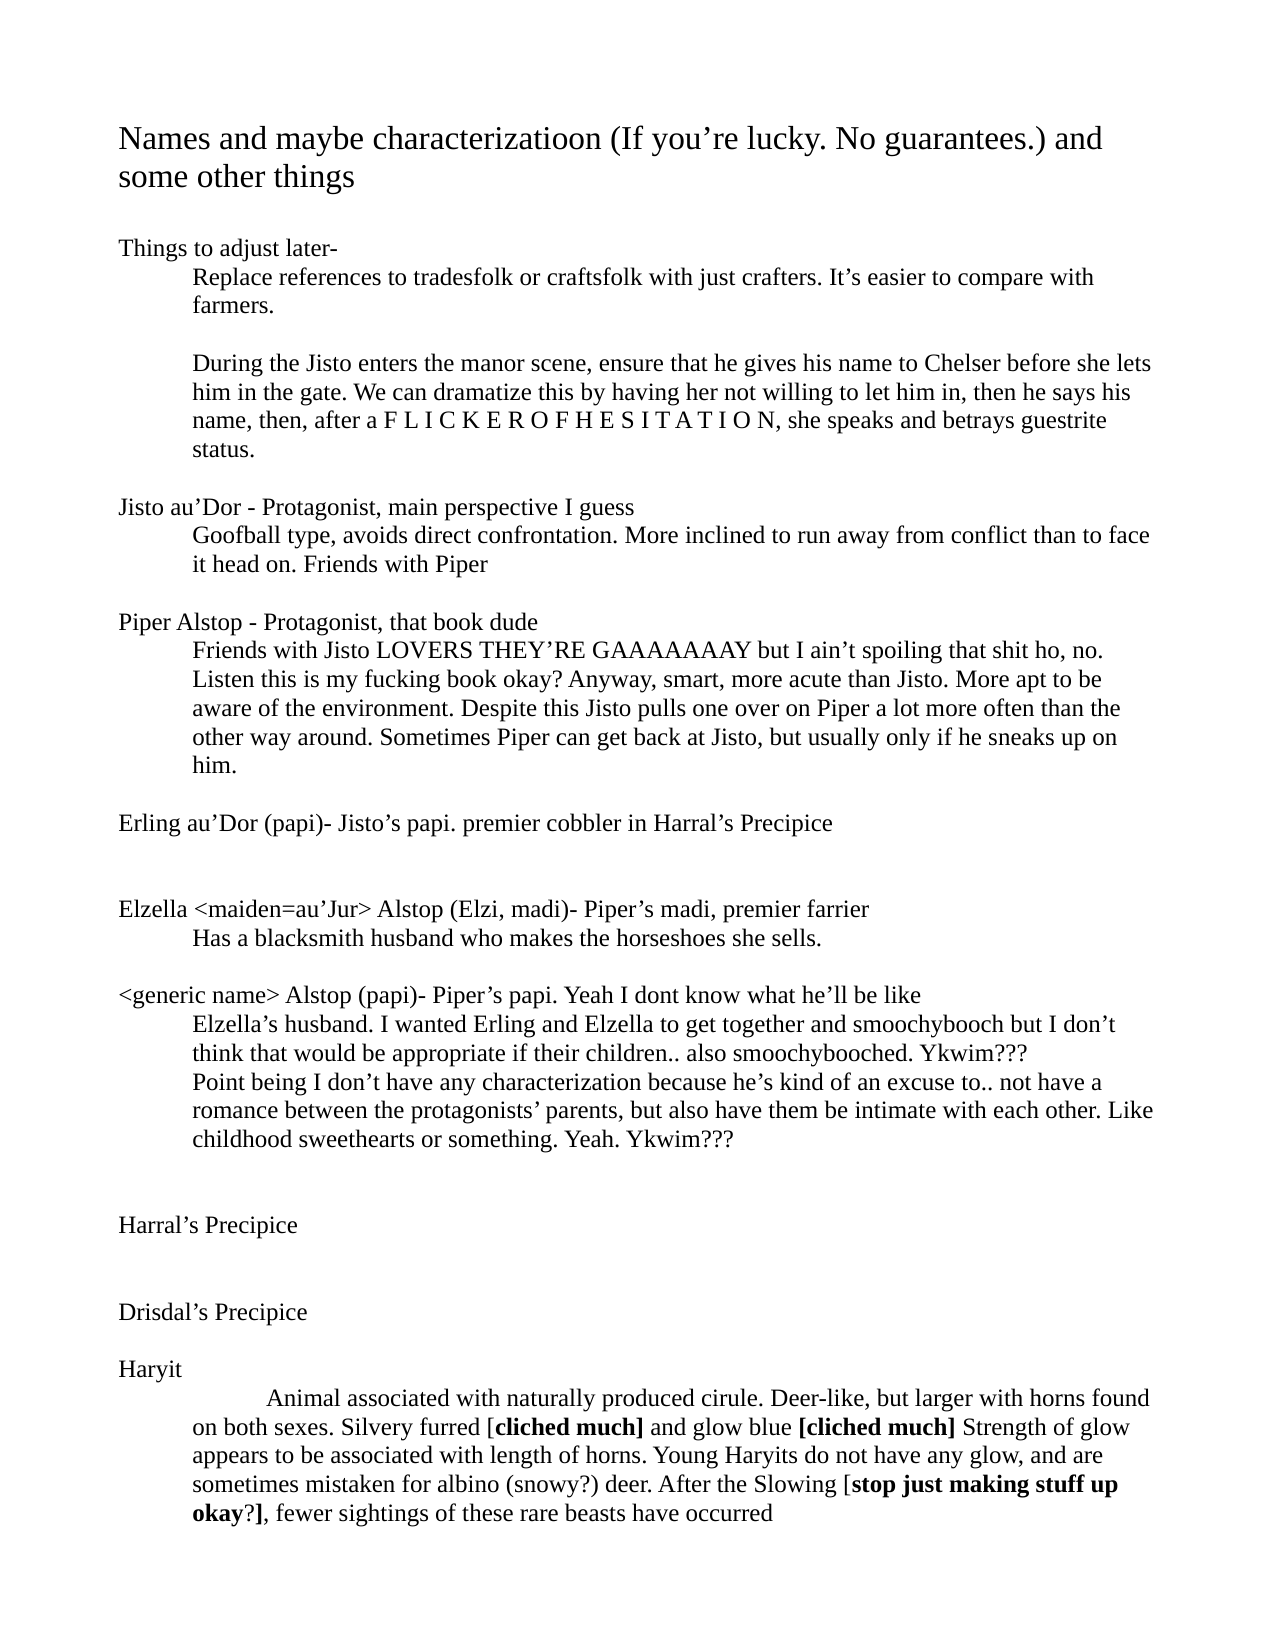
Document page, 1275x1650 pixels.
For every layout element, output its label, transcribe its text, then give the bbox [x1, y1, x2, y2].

text Names and maybe characterizatioon (If you’re lucky. No guarantees.) and some other things [118, 118, 1157, 195]
text Animal associated with naturally produced cirule. Deer-like, but larger with horns found on both sexes. Silvery furred [cliched much] and glow blue [cliched much] Strength of glow appears to be associated with length of horns. Young Haryits do not have any glow, and are sometimes mistaken for albino (snowy?) deer. After the Slowing [stop just making stuff up okay?], fewer sightings of these rare beasts have occurred [192, 1383, 1157, 1527]
text Goofball type, avoids direct confrontation. More inclined to run away from conflict than to face it head on. Friends with Piper [192, 521, 1157, 578]
text Haryit [118, 1354, 1157, 1383]
text Friends with Jisto LOVERS THEY’RE GAAAAAAAY but I ain’t spoiling that shit ho, no. Listen this is my fucking book okay? Anyway, smart, more acute than Jisto. More apt to be aware of the environment. Despite this Jisto pulls one over on Piper a lot more often than the other way around. Sometimes Piper can get back at Jisto, but usually only if he sneaks up on him. [192, 636, 1157, 779]
text Drisdal’s Precipice [118, 1297, 1157, 1326]
text Replace references to tradesfolk or craftsfolk with just crafters. It’s easier to compare with farmers. [192, 262, 1157, 319]
text Harral’s Precipice [118, 1211, 1157, 1239]
text Point being I don’t have any characterization because he’s kind of an excuse to.. not have a romance between the protagonists’ parents, but also have them be intimate with each other. Like childhood sweethearts or something. Yeah. Ykwim??? [192, 1067, 1157, 1153]
text Things to adjust later- [118, 233, 1157, 262]
text Piper Alstop - Protagonist, that book dude [118, 607, 1157, 636]
text Has a blacksmith husband who makes the horseshoes she sells. [118, 923, 1157, 952]
text Elzella’s husband. I wanted Erling and Elzella to get together and smoochybooch but I don’t think that would be appropriate if their children.. also smoochybooched. Ykwim??? [192, 1009, 1157, 1067]
text <generic name> Alstop (papi)- Piper’s papi. Yeah I dont know what he’ll be like [118, 981, 1157, 1009]
text Elzella <maiden=au’Jur> Alstop (Elzi, madi)- Piper’s madi, premier farrier [118, 894, 1157, 923]
text Jisto au’Dor - Protagonist, main perspective I guess [118, 492, 1157, 521]
text Erling au’Dor (papi)- Jisto’s papi. premier cobbler in Harral’s Precipice [118, 808, 1157, 837]
text During the Jisto enters the manor scene, ensure that he gives his name to Chelser before she lets him in the gate. We can dramatize this by having her not willing to let him in, then he says his name, then, after a F L I C K E R O F H E S I T A T I O N, she speaks and betrays guestrite status. [192, 348, 1157, 463]
